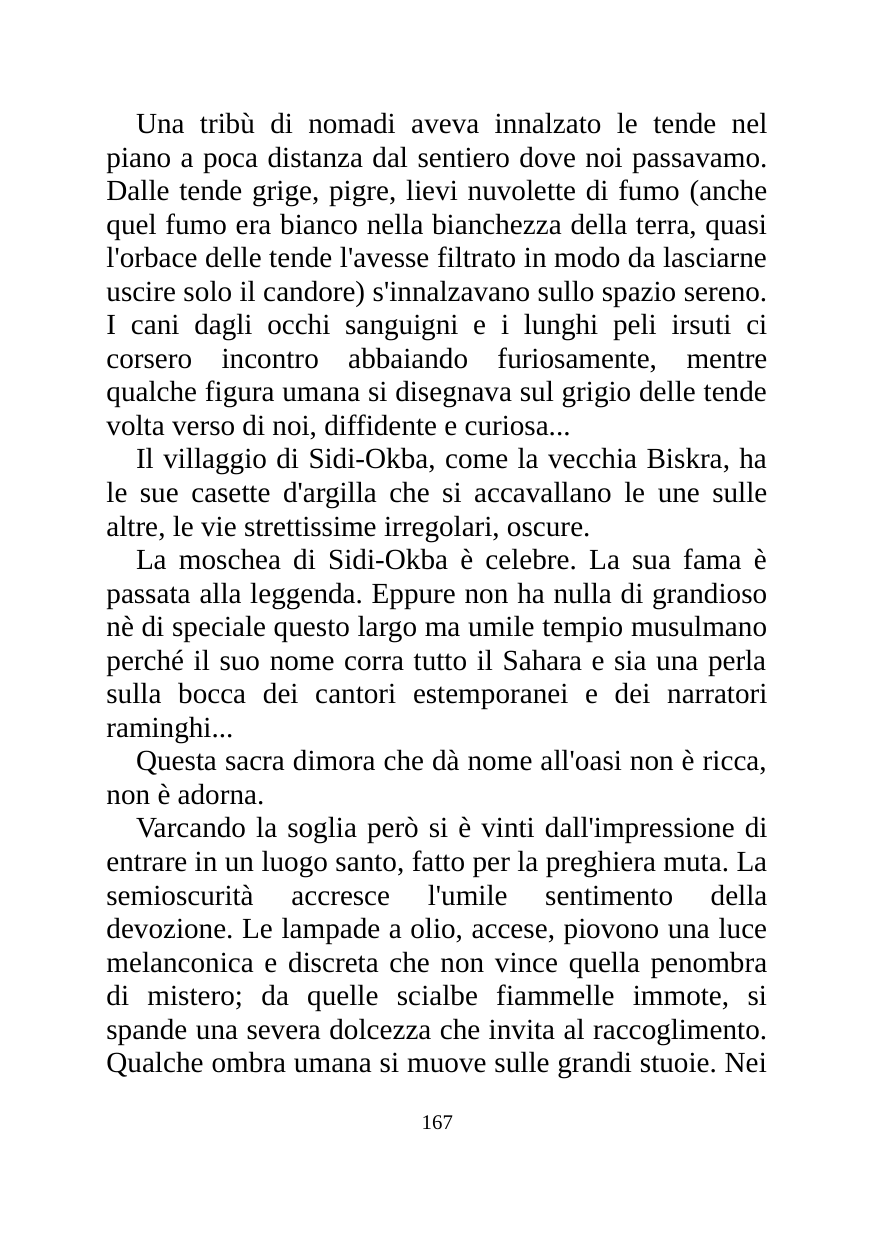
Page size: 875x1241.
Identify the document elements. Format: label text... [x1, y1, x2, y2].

text Il villaggio di Sidi-Okba, come la vecchia Biskra, ha le sue casette d'argilla che si accavallano le une sulle altre, le vie strettissime irregolari, oscure. [106, 442, 768, 542]
text La moschea di Sidi-Okba è celebre. La sua fama è passata alla leggenda. Eppure non ha nulla di grandioso nè di speciale questo largo ma umile tempio musulmano perché il suo nome corra tutto il Sahara e sia una perla sulla bocca dei cantori estemporanei e dei narratori raminghi... [106, 542, 768, 743]
text Varcando la soglia però si è vinti dall'impressione di entrare in un luogo santo, fatto per la preghiera muta. La semioscurità accresce l'umile sentimento della devozione. Le lampade a olio, accese, piovono una luce melanconica e discreta che non vince quella penombra di mistero; da quelle scialbe fiammelle immote, si spande una severa dolcezza che invita al raccoglimento. Qualche ombra umana si muove sulle grandi stuoie. Nei [106, 811, 768, 1079]
text Questa sacra dimora che dà nome all'oasi non è ricca, non è adorna. [106, 743, 768, 811]
text Una tribù di nomadi aveva innalzato le tende nel piano a poca distanza dal sentiero dove noi passavamo. Dalle tende grige, pigre, lievi nuvolette di fumo (anche quel fumo era bianco nella bianchezza della terra, quasi l'orbace delle tende l'avesse filtrato in modo da lasciarne uscire solo il candore) s'innalzavano sullo spazio sereno. I cani dagli occhi sanguigni e i lunghi peli irsuti ci corsero incontro abbaiando furiosamente, mentre qualche figura umana si disegnava sul grigio delle tende volta verso di noi, diffidente e curiosa... [106, 106, 768, 442]
